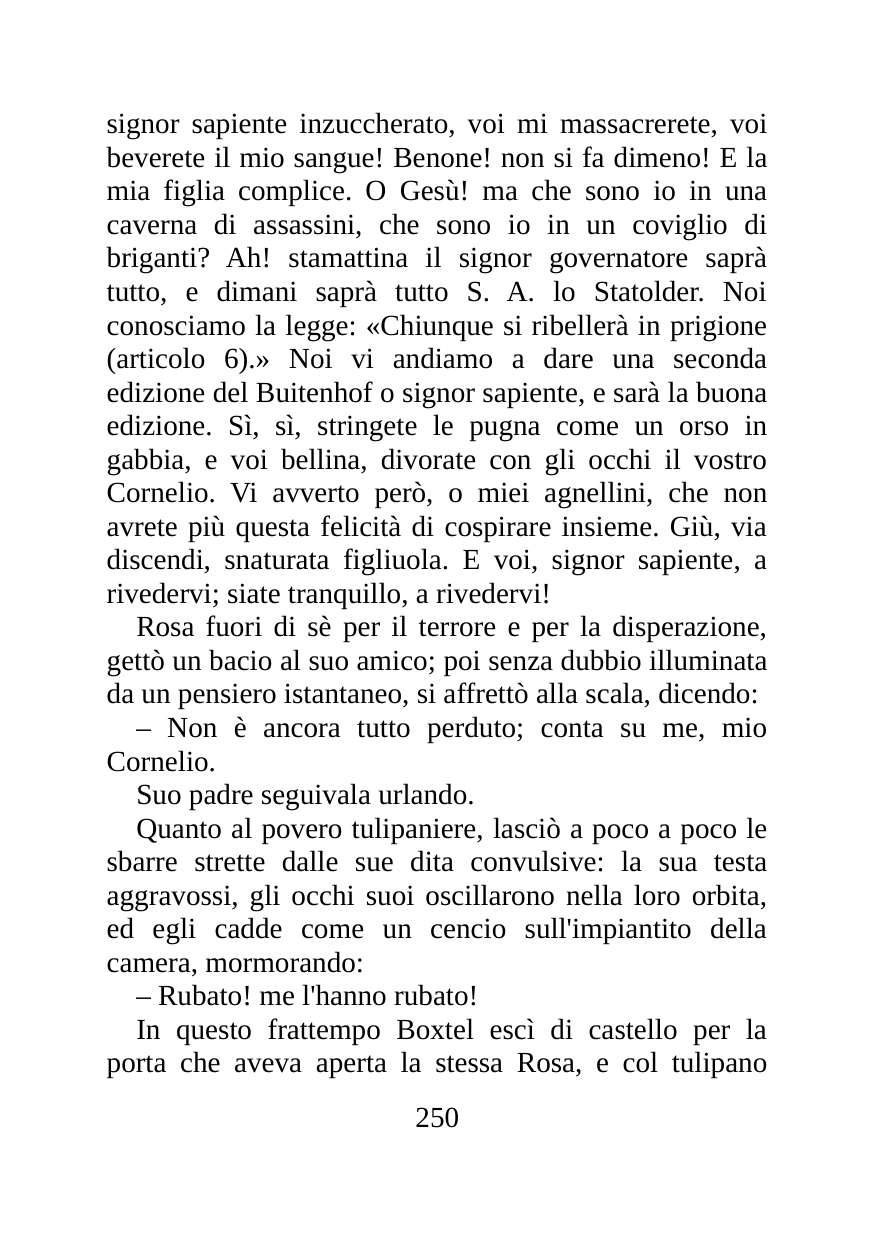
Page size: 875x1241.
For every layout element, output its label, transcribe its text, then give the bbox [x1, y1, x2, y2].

text Rosa fuori di sè per il terrore e per la disperazione, gettò un bacio al suo amico; poi senza dubbio illuminata da un pensiero istantaneo, si affrettò alla scala, dicendo: [106, 609, 768, 710]
text ‒ Non è ancora tutto perduto; conta su me, mio Cornelio. [106, 710, 768, 777]
text ‒ Rubato! me l'hanno rubato! [106, 978, 768, 1012]
text Suo padre seguivala urlando. [106, 777, 768, 811]
text In questo frattempo Boxtel escì di castello per la porta che aveva aperta la stessa Rosa, e col tulipano [106, 1012, 768, 1079]
text Quanto al povero tulipaniere, lasciò a poco a poco le sbarre strette dalle sue dita convulsive: la sua testa aggravossi, gli occhi suoi oscillarono nella loro orbita, ed egli cadde come un cencio sull'impiantito della camera, mormorando: [106, 811, 768, 978]
text signor sapiente inzuccherato, voi mi massacrerete, voi beverete il mio sangue! Benone! non si fa dimeno! E la mia figlia complice. O Gesù! ma che sono io in una caverna di assassini, che sono io in un coviglio di briganti? Ah! stamattina il signor governatore saprà tutto, e dimani saprà tutto S. A. lo Statolder. Noi conosciamo la legge: «Chiunque si ribellerà in prigione (articolo 6).» Noi vi andiamo a dare una seconda edizione del Buitenhof o signor sapiente, e sarà la buona edizione. Sì, sì, stringete le pugna come un orso in gabbia, e voi bellina, divorate con gli occhi il vostro Cornelio. Vi avverto però, o miei agnellini, che non avrete più questa felicità di cospirare insieme. Giù, via discendi, snaturata figliuola. E voi, signor sapiente, a rivedervi; siate tranquillo, a rivedervi! [106, 106, 768, 609]
